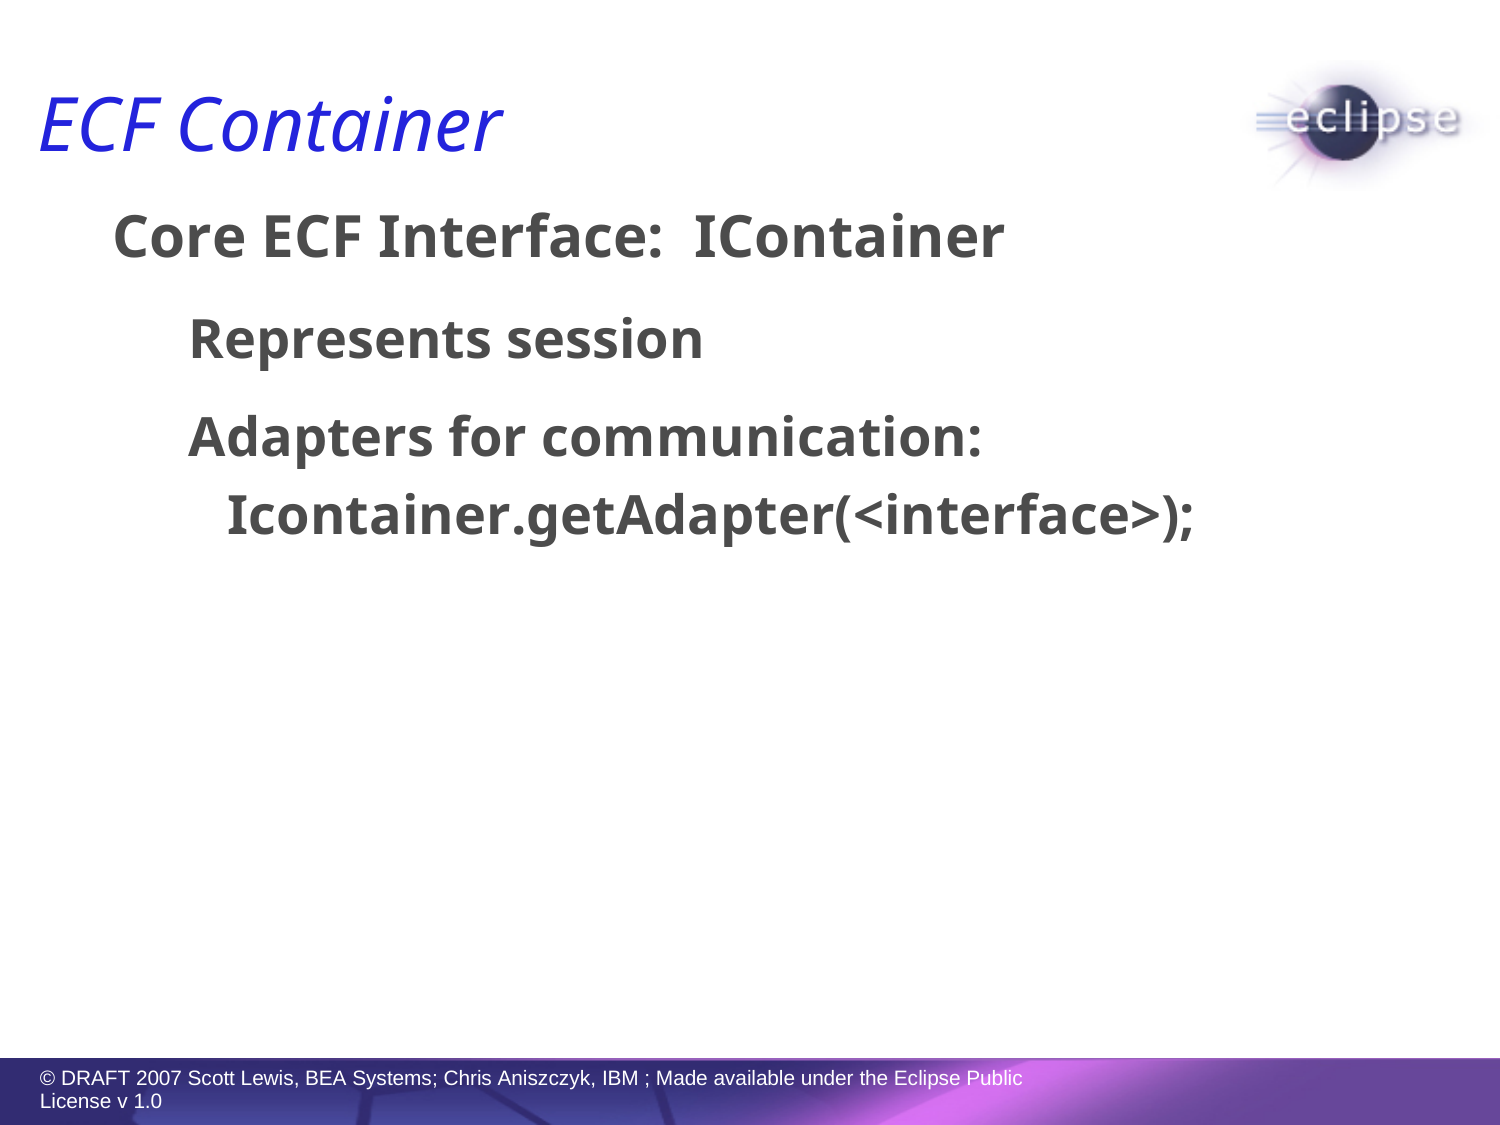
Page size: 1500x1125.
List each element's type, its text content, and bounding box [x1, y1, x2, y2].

title ECF Container [37, 78, 1234, 170]
picture [1222, 60, 1500, 191]
picture [0, 1058, 1500, 1125]
list Core ECF Interface: IContainer Represents session Adapters for communication: Icontainer.getAdapter(<interface>); [112, 194, 1389, 1013]
